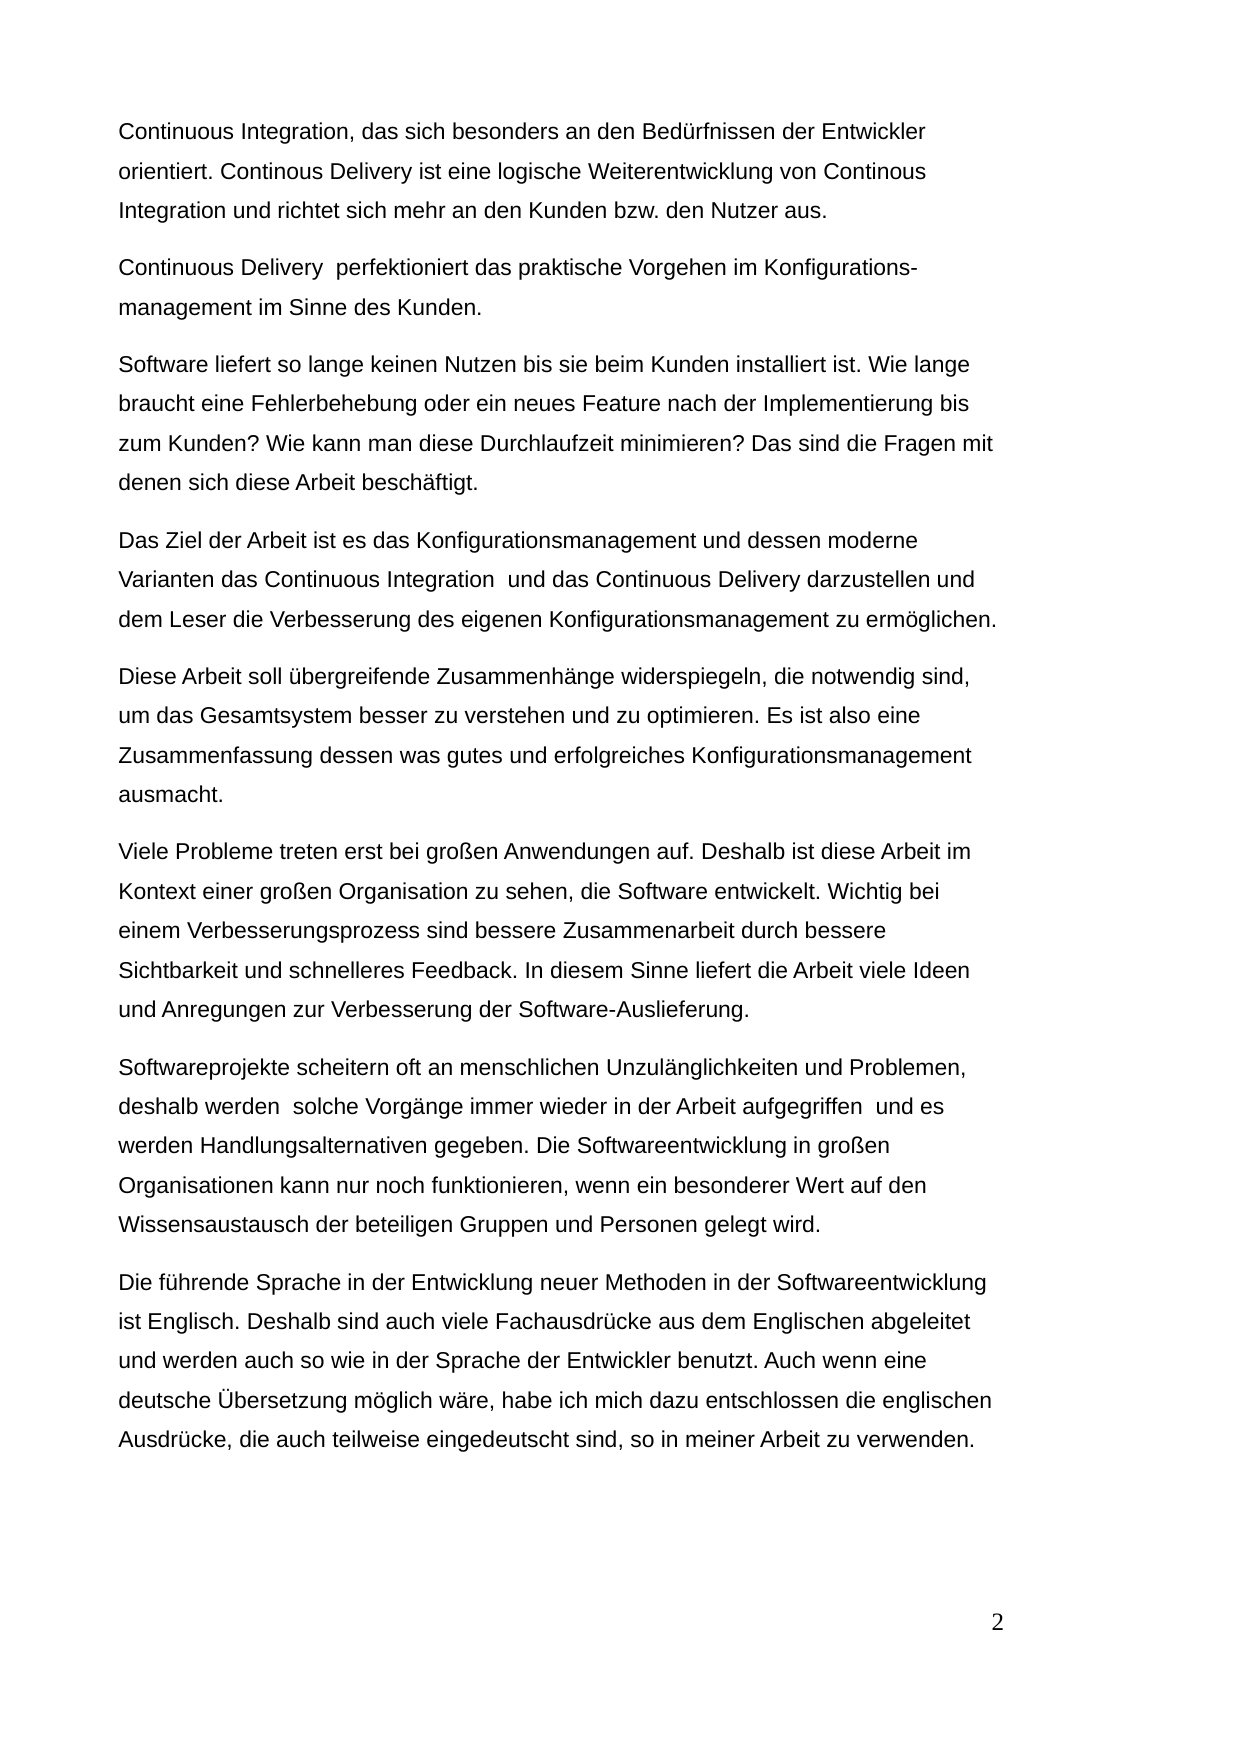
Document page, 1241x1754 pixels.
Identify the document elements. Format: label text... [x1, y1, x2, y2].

text Die führende Sprache in der Entwicklung neuer Methoden in der Softwareentwicklung ist Englisch. Deshalb sind auch viele Fachausdrücke aus dem Englischen abgeleitet und werden auch so wie in der Sprache der Entwickler benutzt. Auch wenn eine deutsche Übersetzung möglich wäre, habe ich mich dazu entschlossen die englischen Ausdrücke, die auch teilweise eingedeutscht sind, so in meiner Arbeit zu verwenden. [118, 1268, 1004, 1453]
text Continuous Integration, das sich besonders an den Bedürfnissen der Entwickler orientiert. Continous Delivery ist eine logische Weiterentwicklung von Continous Integration und richtet sich mehr an den Kunden bzw. den Nutzer aus. [118, 118, 1004, 223]
text Softwareprojekte scheitern oft an menschlichen Unzulänglichkeiten und Problemen, deshalb werden solche Vorgänge immer wieder in der Arbeit aufgegriffen und es werden Handlungsalternativen gegeben. Die Softwareentwicklung in großen Organisationen kann nur noch funktionieren, wenn ein besonderer Wert auf den Wissensaustausch der beteiligen Gruppen und Personen gelegt wird. [118, 1053, 1004, 1238]
text Software liefert so lange keinen Nutzen bis sie beim Kunden installiert ist. Wie lange braucht eine Fehlerbehebung oder ein neues Feature nach der Implementierung bis zum Kunden? Wie kann man diese Durchlaufzeit minimieren? Das sind die Fragen mit denen sich diese Arbeit beschäftigt. [118, 351, 1004, 496]
text Diese Arbeit soll übergreifende Zusammenhänge widerspiegeln, die notwendig sind, um das Gesamtsystem besser zu verstehen und zu optimieren. Es ist also eine Zusammenfassung dessen was gutes und erfolgreiches Konfigurationsmanagement ausmacht. [118, 663, 1004, 807]
text Viele Probleme treten erst bei großen Anwendungen auf. Deshalb ist diese Arbeit im Kontext einer großen Organisation zu sehen, die Software entwickelt. Wichtig bei einem Verbesserungsprozess sind bessere Zusammenarbeit durch bessere Sichtbarkeit und schnelleres Feedback. In diesem Sinne liefert die Arbeit viele Ideen und Anregungen zur Verbesserung der Software-Auslieferung. [118, 838, 1004, 1023]
text Continuous Delivery perfektioniert das praktische Vorgehen im Konfigurations-management im Sinne des Kunden. [118, 254, 1004, 320]
text Das Ziel der Arbeit ist es das Konfigurationsmanagement und dessen moderne Varianten das Continuous Integration und das Continuous Delivery darzustellen und dem Leser die Verbesserung des eigenen Konfigurationsmanagement zu ermöglichen. [118, 527, 1004, 632]
